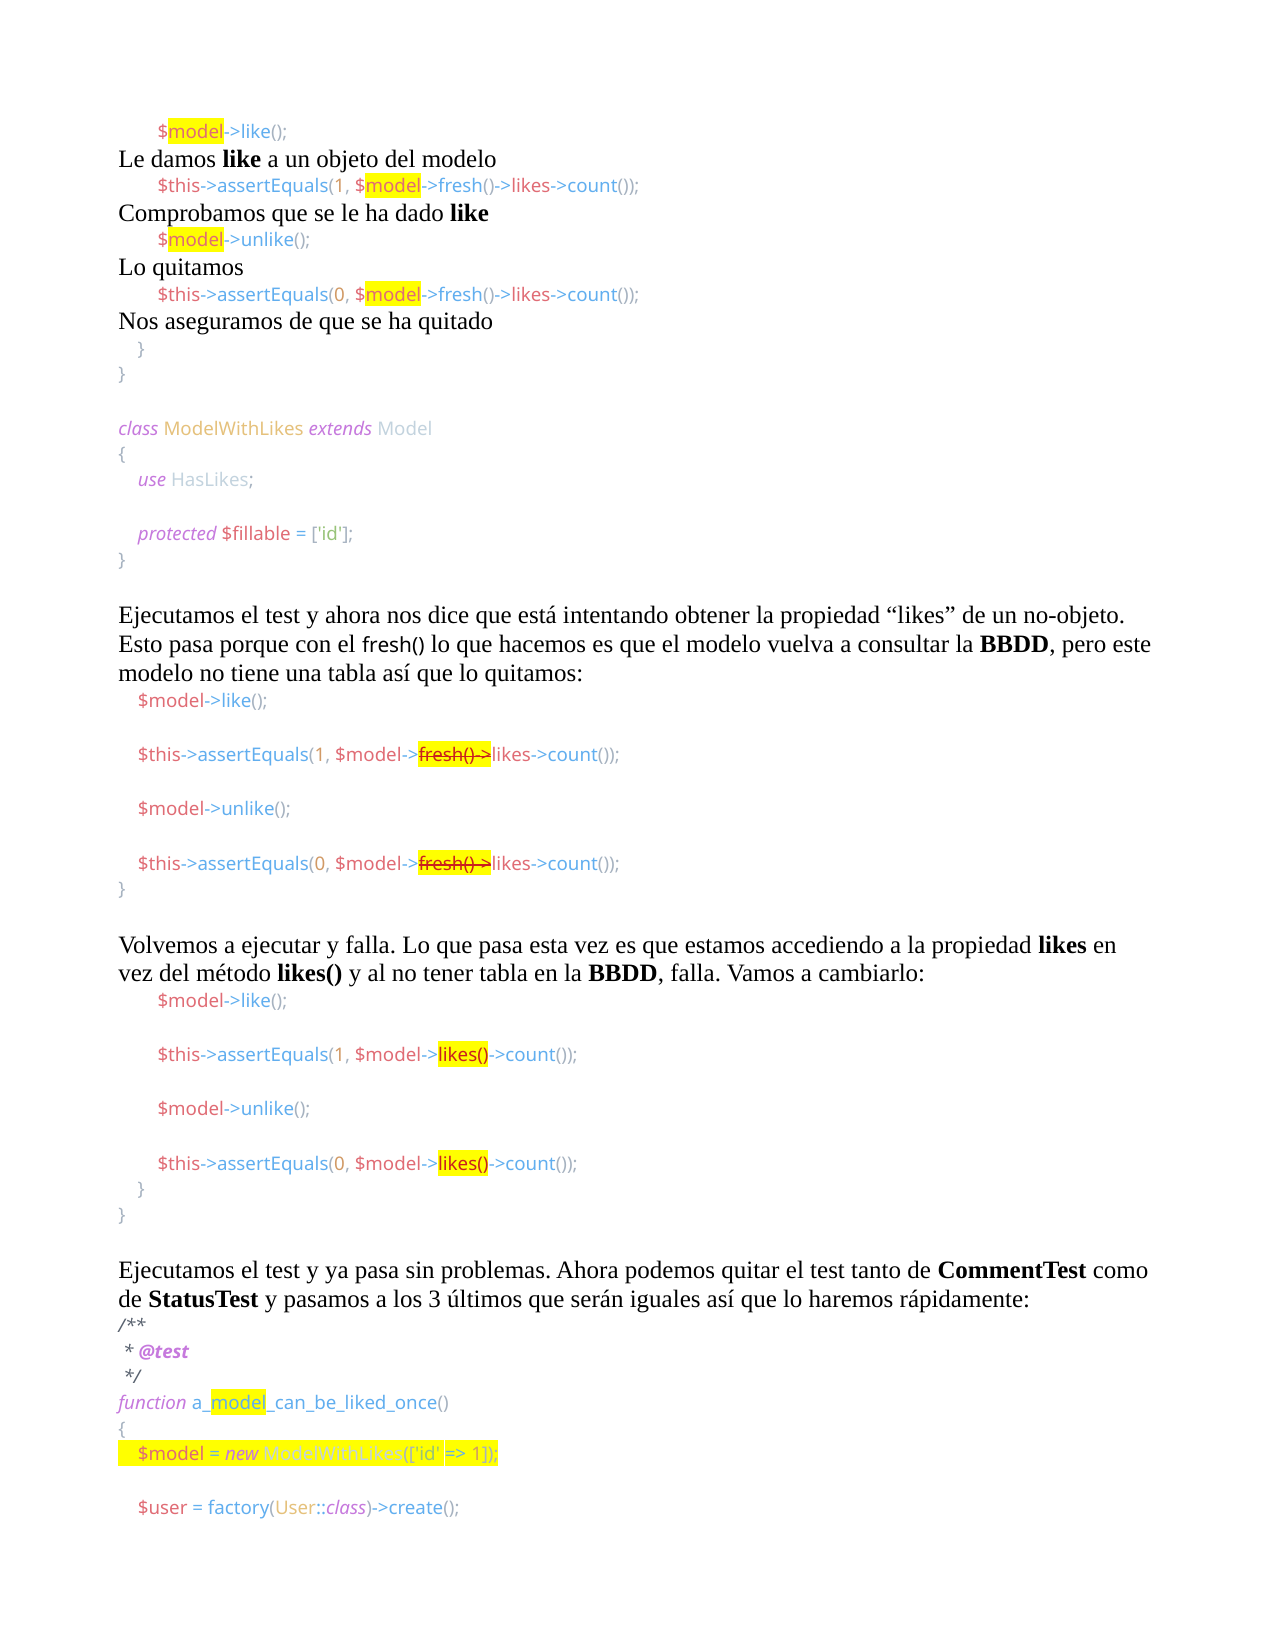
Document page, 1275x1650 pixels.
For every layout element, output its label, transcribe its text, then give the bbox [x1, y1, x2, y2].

text Ejecutamos el test y ahora nos dice que está intentando obtener la propiedad “likes” de un no-objeto. Esto pasa porque con el fresh() lo que hacemos es que el modelo vuelva a consultar la BBDD, pero este modelo no tiene una tabla así que lo quitamos: [118, 600, 1157, 687]
text Nos aseguramos de que se ha quitado } } class ModelWithLikes extends Model { use HasLikes; protected $fillable = ['id']; } [118, 306, 1157, 571]
text $model->like(); Le damos like a un objeto del modelo $this->assertEquals(1, $model->fresh()->likes->count()); Comprobamos que se le ha dado like $model->unlike(); Lo quitamos $this->assertEquals(0, $model->fresh()->likes->count()); [118, 118, 1157, 306]
text Volvemos a ejecutar y falla. Lo que pasa esta vez es que estamos accediendo a la propiedad likes en vez del método likes() y al no tener tabla en la BBDD, falla. Vamos a cambiarlo: [118, 930, 1157, 987]
text $model->like(); $this->assertEquals(1, $model->likes()->count()); $model->unlike(); $this->assertEquals(0, $model->likes()->count()); } } [118, 987, 1157, 1227]
text $model->like(); $this->assertEquals(1, $model->fresh()->likes->count()); $model->unlike(); $this->assertEquals(0, $model->fresh()->likes->count()); } [118, 687, 1157, 901]
text Ejecutamos el test y ya pasa sin problemas. Ahora podemos quitar el test tanto de CommentTest como de StatusTest y pasamos a los 3 últimos que serán iguales así que lo haremos rápidamente: [118, 1255, 1157, 1313]
text /** * @test */ function a_model_can_be_liked_once() { $model = new ModelWithLikes(['id' => 1]); $user = factory(User::class)->create(); [118, 1313, 1157, 1520]
